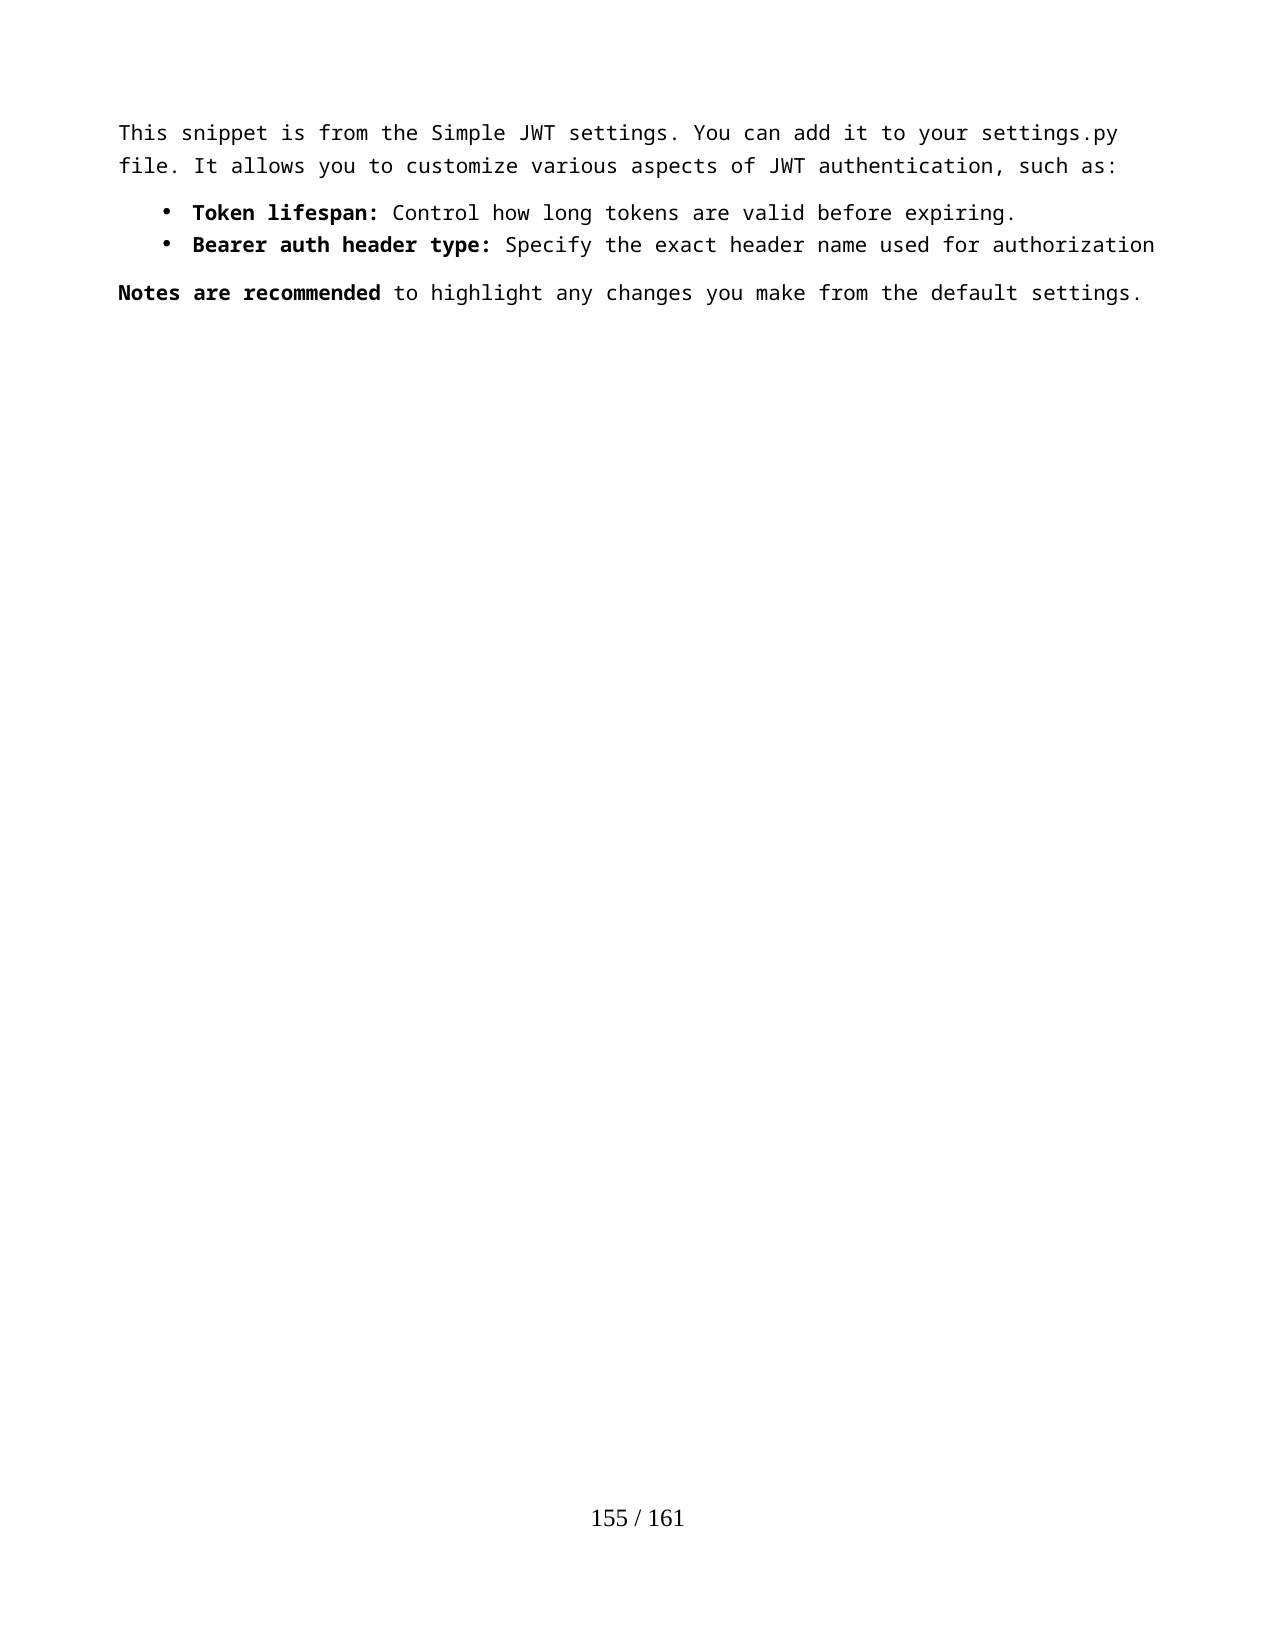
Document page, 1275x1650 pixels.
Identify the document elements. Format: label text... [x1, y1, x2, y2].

list Bearer auth header type: Specify the exact header name used for authorization [162, 231, 1157, 259]
text Notes are recommended to highlight any changes you make from the default settings. [118, 278, 1157, 306]
text This snippet is from the Simple JWT settings. You can add it to your settings.py file. It allows you to customize various aspects of JWT authentication, such as: [118, 118, 1157, 179]
list Token lifespan: Control how long tokens are valid before expiring. [162, 198, 1157, 226]
